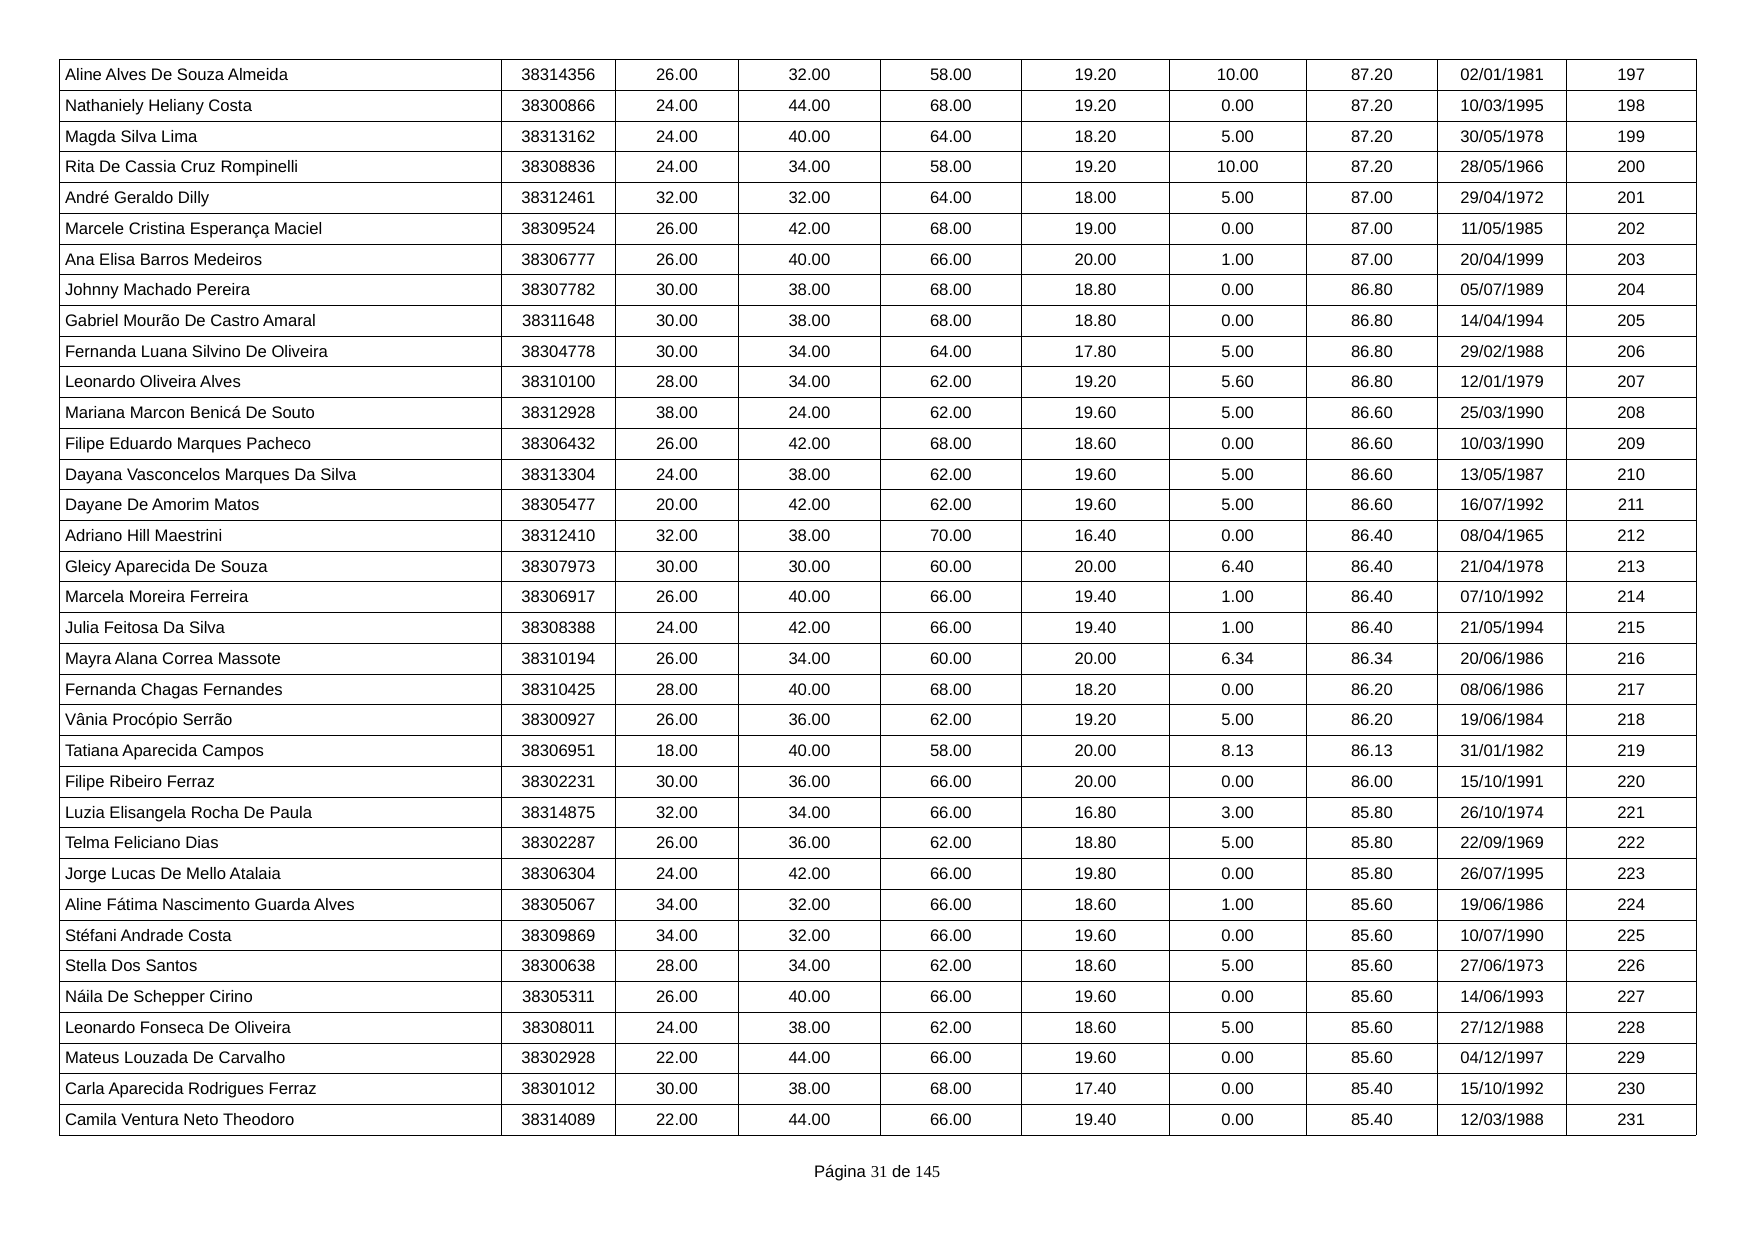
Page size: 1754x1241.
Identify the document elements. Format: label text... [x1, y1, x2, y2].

table_cell 86.40 [1307, 582, 1437, 612]
table_cell 62.00 [881, 490, 1021, 520]
table_cell Leonardo Fonseca De Oliveira [60, 1013, 501, 1042]
table_cell 28.00 [616, 675, 738, 704]
table_cell 38.00 [739, 275, 880, 305]
table_cell 223 [1567, 859, 1696, 889]
table_cell 38310194 [502, 644, 615, 674]
table_cell 18.20 [1022, 675, 1169, 704]
table_cell 226 [1567, 951, 1696, 981]
table_cell 85.60 [1307, 982, 1437, 1012]
table_cell Aline Alves De Souza Almeida [60, 60, 501, 90]
table_cell 87.20 [1307, 91, 1437, 121]
table_cell 86.60 [1307, 490, 1437, 520]
table_cell 8.13 [1170, 736, 1306, 766]
table_cell Camila Ventura Neto Theodoro [60, 1105, 501, 1134]
table_cell 36.00 [739, 828, 880, 858]
table_cell 68.00 [881, 306, 1021, 336]
table_cell 86.00 [1307, 767, 1437, 797]
table_cell 85.60 [1307, 921, 1437, 950]
table_cell 21/05/1994 [1438, 613, 1566, 643]
table_cell 205 [1567, 306, 1696, 336]
table_cell 38307973 [502, 552, 615, 581]
table_cell 16/07/1992 [1438, 490, 1566, 520]
table_cell Stéfani Andrade Costa [60, 921, 501, 950]
table_cell 68.00 [881, 429, 1021, 458]
table_cell 38312928 [502, 398, 615, 428]
table_cell 26.00 [616, 644, 738, 674]
table_cell 207 [1567, 367, 1696, 397]
table_cell 198 [1567, 91, 1696, 121]
table_cell 44.00 [739, 91, 880, 121]
table_cell 1.00 [1170, 613, 1306, 643]
table_cell 27/12/1988 [1438, 1013, 1566, 1042]
table_cell 38310425 [502, 675, 615, 704]
table_cell 38300638 [502, 951, 615, 981]
table_cell 40.00 [739, 675, 880, 704]
table_cell 202 [1567, 214, 1696, 243]
table_cell 16.40 [1022, 521, 1169, 551]
table_cell 19.40 [1022, 1105, 1169, 1134]
table_cell Mayra Alana Correa Massote [60, 644, 501, 674]
table_cell 38.00 [739, 1013, 880, 1042]
table_cell 02/01/1981 [1438, 60, 1566, 90]
table_cell 70.00 [881, 521, 1021, 551]
table_cell 85.60 [1307, 890, 1437, 919]
table_cell 40.00 [739, 245, 880, 274]
table_cell 24.00 [616, 1013, 738, 1042]
table_cell 68.00 [881, 1074, 1021, 1104]
table_cell 38302928 [502, 1044, 615, 1073]
table_cell 42.00 [739, 859, 880, 889]
table_cell 19.60 [1022, 460, 1169, 489]
table_cell 15/10/1991 [1438, 767, 1566, 797]
table_cell 86.40 [1307, 552, 1437, 581]
table_cell 10.00 [1170, 60, 1306, 90]
table_cell 230 [1567, 1074, 1696, 1104]
table_cell André Geraldo Dilly [60, 183, 501, 213]
table_cell 5.00 [1170, 705, 1306, 735]
table_cell 28/05/1966 [1438, 152, 1566, 182]
table_cell 18.00 [616, 736, 738, 766]
table_cell 0.00 [1170, 275, 1306, 305]
table_cell 18.60 [1022, 1013, 1169, 1042]
table_cell 86.60 [1307, 460, 1437, 489]
table_cell Náila De Schepper Cirino [60, 982, 501, 1012]
table_cell 64.00 [881, 337, 1021, 366]
table_cell Gleicy Aparecida De Souza [60, 552, 501, 581]
table_cell 62.00 [881, 367, 1021, 397]
table_cell 0.00 [1170, 214, 1306, 243]
table_cell 20.00 [616, 490, 738, 520]
table_cell 29/02/1988 [1438, 337, 1566, 366]
table_cell 86.60 [1307, 398, 1437, 428]
table_cell 24.00 [616, 460, 738, 489]
table_cell 38300866 [502, 91, 615, 121]
table_cell 86.80 [1307, 306, 1437, 336]
table_cell 0.00 [1170, 982, 1306, 1012]
table_cell Fernanda Chagas Fernandes [60, 675, 501, 704]
table_cell 58.00 [881, 60, 1021, 90]
table_cell 20.00 [1022, 644, 1169, 674]
table_cell 19.60 [1022, 1044, 1169, 1073]
table_cell 66.00 [881, 245, 1021, 274]
table_cell 19.60 [1022, 398, 1169, 428]
table_cell 211 [1567, 490, 1696, 520]
table_cell 66.00 [881, 613, 1021, 643]
table_cell 27/06/1973 [1438, 951, 1566, 981]
table_cell 30.00 [616, 306, 738, 336]
table_cell 12/03/1988 [1438, 1105, 1566, 1134]
table_cell 66.00 [881, 982, 1021, 1012]
table_cell 31/01/1982 [1438, 736, 1566, 766]
table_cell 34.00 [739, 951, 880, 981]
table_cell Dayane De Amorim Matos [60, 490, 501, 520]
table_cell 86.34 [1307, 644, 1437, 674]
table_cell 58.00 [881, 736, 1021, 766]
table_cell 85.60 [1307, 1044, 1437, 1073]
table_cell 32.00 [616, 521, 738, 551]
table_cell 38304778 [502, 337, 615, 366]
table_cell Nathaniely Heliany Costa [60, 91, 501, 121]
table_cell 68.00 [881, 214, 1021, 243]
table_cell 87.20 [1307, 152, 1437, 182]
table_cell 34.00 [739, 152, 880, 182]
table_cell 26.00 [616, 582, 738, 612]
table_cell 5.00 [1170, 1013, 1306, 1042]
table_cell 28.00 [616, 367, 738, 397]
table_cell 0.00 [1170, 91, 1306, 121]
table_cell 0.00 [1170, 1074, 1306, 1104]
table_cell 44.00 [739, 1105, 880, 1134]
table_cell 86.60 [1307, 429, 1437, 458]
table_cell 38314089 [502, 1105, 615, 1134]
table_cell 30.00 [616, 1074, 738, 1104]
table_cell 24.00 [616, 122, 738, 151]
table_cell 87.00 [1307, 245, 1437, 274]
table_cell 14/06/1993 [1438, 982, 1566, 1012]
table_cell 86.20 [1307, 705, 1437, 735]
table_cell 10/03/1995 [1438, 91, 1566, 121]
table_cell 11/05/1985 [1438, 214, 1566, 243]
table_cell 5.00 [1170, 398, 1306, 428]
table_cell 62.00 [881, 705, 1021, 735]
table_cell 18.80 [1022, 306, 1169, 336]
table_cell 64.00 [881, 183, 1021, 213]
table_cell 86.80 [1307, 337, 1437, 366]
table_cell 19.20 [1022, 152, 1169, 182]
table_cell Leonardo Oliveira Alves [60, 367, 501, 397]
table_cell 30.00 [739, 552, 880, 581]
table_cell 18.60 [1022, 951, 1169, 981]
table_cell 68.00 [881, 275, 1021, 305]
table_cell 214 [1567, 582, 1696, 612]
table_cell Ana Elisa Barros Medeiros [60, 245, 501, 274]
table_cell 5.60 [1170, 367, 1306, 397]
table_cell 38301012 [502, 1074, 615, 1104]
table_cell Julia Feitosa Da Silva [60, 613, 501, 643]
table_cell Filipe Eduardo Marques Pacheco [60, 429, 501, 458]
table_cell 38300927 [502, 705, 615, 735]
table_cell 208 [1567, 398, 1696, 428]
table_cell 22/09/1969 [1438, 828, 1566, 858]
table_cell 62.00 [881, 398, 1021, 428]
table_cell 62.00 [881, 951, 1021, 981]
table_cell 26.00 [616, 214, 738, 243]
table_cell 3.00 [1170, 798, 1306, 827]
table_cell 86.40 [1307, 613, 1437, 643]
table_cell 26.00 [616, 60, 738, 90]
table_cell 85.60 [1307, 1013, 1437, 1042]
table_cell 32.00 [739, 183, 880, 213]
table_cell 38308011 [502, 1013, 615, 1042]
table_cell 86.20 [1307, 675, 1437, 704]
table_cell Adriano Hill Maestrini [60, 521, 501, 551]
table_cell Vânia Procópio Serrão [60, 705, 501, 735]
table_cell 204 [1567, 275, 1696, 305]
table_cell 38306951 [502, 736, 615, 766]
table_cell 0.00 [1170, 767, 1306, 797]
table_cell 24.00 [616, 613, 738, 643]
table_cell 20.00 [1022, 767, 1169, 797]
table_cell Mateus Louzada De Carvalho [60, 1044, 501, 1073]
table_cell 32.00 [616, 798, 738, 827]
table_cell 38.00 [739, 306, 880, 336]
table_cell 38313304 [502, 460, 615, 489]
table_cell 19.00 [1022, 214, 1169, 243]
table_cell 26.00 [616, 245, 738, 274]
table_cell 04/12/1997 [1438, 1044, 1566, 1073]
table_cell 213 [1567, 552, 1696, 581]
table_cell Filipe Ribeiro Ferraz [60, 767, 501, 797]
table_cell Marcele Cristina Esperança Maciel [60, 214, 501, 243]
table_cell 85.80 [1307, 798, 1437, 827]
table_cell 1.00 [1170, 245, 1306, 274]
table_cell 227 [1567, 982, 1696, 1012]
table_cell 24.00 [739, 398, 880, 428]
table_cell 197 [1567, 60, 1696, 90]
table_cell 36.00 [739, 705, 880, 735]
table_cell 26/07/1995 [1438, 859, 1566, 889]
table_cell 19/06/1986 [1438, 890, 1566, 919]
table_cell Fernanda Luana Silvino De Oliveira [60, 337, 501, 366]
table_cell 14/04/1994 [1438, 306, 1566, 336]
table_cell 206 [1567, 337, 1696, 366]
table_cell 40.00 [739, 582, 880, 612]
table_cell 05/07/1989 [1438, 275, 1566, 305]
table_cell 68.00 [881, 675, 1021, 704]
table_cell 20/06/1986 [1438, 644, 1566, 674]
table_cell 18.60 [1022, 429, 1169, 458]
table_cell 0.00 [1170, 429, 1306, 458]
table_cell 32.00 [739, 60, 880, 90]
table_cell 25/03/1990 [1438, 398, 1566, 428]
table_cell 29/04/1972 [1438, 183, 1566, 213]
table_cell 0.00 [1170, 306, 1306, 336]
table_cell 38.00 [739, 460, 880, 489]
table_cell 0.00 [1170, 1044, 1306, 1073]
table_cell 19.60 [1022, 490, 1169, 520]
table_cell 30.00 [616, 552, 738, 581]
table_cell 231 [1567, 1105, 1696, 1134]
table_cell 85.40 [1307, 1105, 1437, 1134]
table_cell 87.00 [1307, 214, 1437, 243]
table_cell 38312410 [502, 521, 615, 551]
table_cell 62.00 [881, 460, 1021, 489]
table_cell 18.80 [1022, 828, 1169, 858]
table_cell 38309524 [502, 214, 615, 243]
table_cell 19.20 [1022, 60, 1169, 90]
table_cell 30.00 [616, 275, 738, 305]
table_cell 34.00 [616, 890, 738, 919]
table_cell 199 [1567, 122, 1696, 151]
table_cell 10/07/1990 [1438, 921, 1566, 950]
table_cell 22.00 [616, 1105, 738, 1134]
table_cell 18.00 [1022, 183, 1169, 213]
table_cell 5.00 [1170, 183, 1306, 213]
table_cell 66.00 [881, 1105, 1021, 1134]
table_cell 38306777 [502, 245, 615, 274]
table_cell 0.00 [1170, 675, 1306, 704]
table_cell 28.00 [616, 951, 738, 981]
table_cell 86.80 [1307, 275, 1437, 305]
table_cell 0.00 [1170, 1105, 1306, 1134]
table_cell Johnny Machado Pereira [60, 275, 501, 305]
table_cell 38306304 [502, 859, 615, 889]
table_cell 38313162 [502, 122, 615, 151]
table_cell Marcela Moreira Ferreira [60, 582, 501, 612]
table_cell 24.00 [616, 859, 738, 889]
table_cell 38306432 [502, 429, 615, 458]
table_cell 10.00 [1170, 152, 1306, 182]
table_cell 86.40 [1307, 521, 1437, 551]
table_cell 210 [1567, 460, 1696, 489]
table_cell 30/05/1978 [1438, 122, 1566, 151]
table_cell 68.00 [881, 91, 1021, 121]
table_cell 19.20 [1022, 91, 1169, 121]
table_cell 5.00 [1170, 951, 1306, 981]
table_cell 62.00 [881, 1013, 1021, 1042]
table_cell 38.00 [739, 521, 880, 551]
table_cell 26.00 [616, 828, 738, 858]
table_cell 1.00 [1170, 582, 1306, 612]
table_cell 38309869 [502, 921, 615, 950]
table_cell Rita De Cassia Cruz Rompinelli [60, 152, 501, 182]
table_cell 42.00 [739, 613, 880, 643]
table_cell 19.20 [1022, 705, 1169, 735]
table_cell 38.00 [616, 398, 738, 428]
table_cell 36.00 [739, 767, 880, 797]
table_cell Telma Feliciano Dias [60, 828, 501, 858]
table_cell 66.00 [881, 767, 1021, 797]
table_cell 19.60 [1022, 982, 1169, 1012]
table_cell 38311648 [502, 306, 615, 336]
table_cell 08/04/1965 [1438, 521, 1566, 551]
table_cell 66.00 [881, 921, 1021, 950]
table_cell 87.20 [1307, 122, 1437, 151]
table_cell Stella Dos Santos [60, 951, 501, 981]
table_cell 87.00 [1307, 183, 1437, 213]
table_cell 212 [1567, 521, 1696, 551]
table_cell 6.40 [1170, 552, 1306, 581]
table_cell 224 [1567, 890, 1696, 919]
table_cell 38305311 [502, 982, 615, 1012]
table_cell 10/03/1990 [1438, 429, 1566, 458]
table_cell 18.80 [1022, 275, 1169, 305]
table_cell 85.80 [1307, 828, 1437, 858]
table_cell 38.00 [739, 1074, 880, 1104]
table_cell 225 [1567, 921, 1696, 950]
table_cell 87.20 [1307, 60, 1437, 90]
table_cell 22.00 [616, 1044, 738, 1073]
table_cell 85.40 [1307, 1074, 1437, 1104]
table_cell 34.00 [739, 367, 880, 397]
table_cell 60.00 [881, 552, 1021, 581]
table_cell 229 [1567, 1044, 1696, 1073]
table_cell 66.00 [881, 798, 1021, 827]
table_cell 209 [1567, 429, 1696, 458]
table_cell 18.20 [1022, 122, 1169, 151]
table_cell 38305067 [502, 890, 615, 919]
table_cell 66.00 [881, 859, 1021, 889]
table_cell 86.13 [1307, 736, 1437, 766]
table_cell 38310100 [502, 367, 615, 397]
table_cell 26/10/1974 [1438, 798, 1566, 827]
table_cell 32.00 [739, 890, 880, 919]
table_cell 200 [1567, 152, 1696, 182]
table_cell 5.00 [1170, 490, 1306, 520]
table_cell 5.00 [1170, 337, 1306, 366]
table_cell 1.00 [1170, 890, 1306, 919]
table_cell 38307782 [502, 275, 615, 305]
table_cell 34.00 [739, 644, 880, 674]
table_cell 216 [1567, 644, 1696, 674]
table_cell Luzia Elisangela Rocha De Paula [60, 798, 501, 827]
table_cell 64.00 [881, 122, 1021, 151]
table_cell 32.00 [616, 183, 738, 213]
table_cell 24.00 [616, 152, 738, 182]
table_cell 19/06/1984 [1438, 705, 1566, 735]
table_cell 19.20 [1022, 367, 1169, 397]
table_cell Dayana Vasconcelos Marques Da Silva [60, 460, 501, 489]
table_cell Magda Silva Lima [60, 122, 501, 151]
table_cell 219 [1567, 736, 1696, 766]
table_cell 221 [1567, 798, 1696, 827]
table_cell 20/04/1999 [1438, 245, 1566, 274]
table_cell 38308388 [502, 613, 615, 643]
table_cell 58.00 [881, 152, 1021, 182]
table_cell 38302287 [502, 828, 615, 858]
table_cell 30.00 [616, 337, 738, 366]
table_cell 20.00 [1022, 552, 1169, 581]
table_cell 20.00 [1022, 245, 1169, 274]
table_cell 18.60 [1022, 890, 1169, 919]
table_cell 38314875 [502, 798, 615, 827]
table_cell Gabriel Mourão De Castro Amaral [60, 306, 501, 336]
table_cell 42.00 [739, 429, 880, 458]
table_cell 13/05/1987 [1438, 460, 1566, 489]
table_cell 203 [1567, 245, 1696, 274]
table_cell 38314356 [502, 60, 615, 90]
table_cell 0.00 [1170, 521, 1306, 551]
table_cell 42.00 [739, 214, 880, 243]
table_cell 21/04/1978 [1438, 552, 1566, 581]
table_cell 38305477 [502, 490, 615, 520]
table_cell 38302231 [502, 767, 615, 797]
table_cell 44.00 [739, 1044, 880, 1073]
table_cell 19.40 [1022, 613, 1169, 643]
table_cell 38312461 [502, 183, 615, 213]
table_cell 15/10/1992 [1438, 1074, 1566, 1104]
table_cell 66.00 [881, 1044, 1021, 1073]
table_cell 85.60 [1307, 951, 1437, 981]
table_cell 40.00 [739, 122, 880, 151]
table_cell 19.40 [1022, 582, 1169, 612]
table_cell 07/10/1992 [1438, 582, 1566, 612]
table_cell 12/01/1979 [1438, 367, 1566, 397]
table_cell 85.80 [1307, 859, 1437, 889]
table_cell 220 [1567, 767, 1696, 797]
table_cell 17.40 [1022, 1074, 1169, 1104]
table_cell 0.00 [1170, 859, 1306, 889]
table_cell 222 [1567, 828, 1696, 858]
table_cell 40.00 [739, 982, 880, 1012]
table_cell 62.00 [881, 828, 1021, 858]
table_cell 66.00 [881, 890, 1021, 919]
table_cell 5.00 [1170, 460, 1306, 489]
table_cell 217 [1567, 675, 1696, 704]
table_cell 19.80 [1022, 859, 1169, 889]
table_cell Tatiana Aparecida Campos [60, 736, 501, 766]
table_cell 5.00 [1170, 122, 1306, 151]
table_cell 17.80 [1022, 337, 1169, 366]
table_cell 26.00 [616, 982, 738, 1012]
table_cell 34.00 [739, 337, 880, 366]
table_cell 40.00 [739, 736, 880, 766]
table_cell 34.00 [616, 921, 738, 950]
table_cell 34.00 [739, 798, 880, 827]
table_cell Mariana Marcon Benicá De Souto [60, 398, 501, 428]
table_cell 32.00 [739, 921, 880, 950]
table_cell Carla Aparecida Rodrigues Ferraz [60, 1074, 501, 1104]
table_cell 26.00 [616, 705, 738, 735]
table_cell 66.00 [881, 582, 1021, 612]
table_cell 201 [1567, 183, 1696, 213]
table_cell 38306917 [502, 582, 615, 612]
table_cell 0.00 [1170, 921, 1306, 950]
table_cell 16.80 [1022, 798, 1169, 827]
table_cell 228 [1567, 1013, 1696, 1042]
table_cell 08/06/1986 [1438, 675, 1566, 704]
table_cell 30.00 [616, 767, 738, 797]
table_cell 20.00 [1022, 736, 1169, 766]
table_cell 86.80 [1307, 367, 1437, 397]
table_cell Jorge Lucas De Mello Atalaia [60, 859, 501, 889]
table_cell 218 [1567, 705, 1696, 735]
table_cell 42.00 [739, 490, 880, 520]
table_cell 60.00 [881, 644, 1021, 674]
table_cell 215 [1567, 613, 1696, 643]
table_cell 26.00 [616, 429, 738, 458]
table_cell 5.00 [1170, 828, 1306, 858]
table_cell 6.34 [1170, 644, 1306, 674]
table_cell Aline Fátima Nascimento Guarda Alves [60, 890, 501, 919]
table_cell 24.00 [616, 91, 738, 121]
table_cell 38308836 [502, 152, 615, 182]
table_cell 19.60 [1022, 921, 1169, 950]
